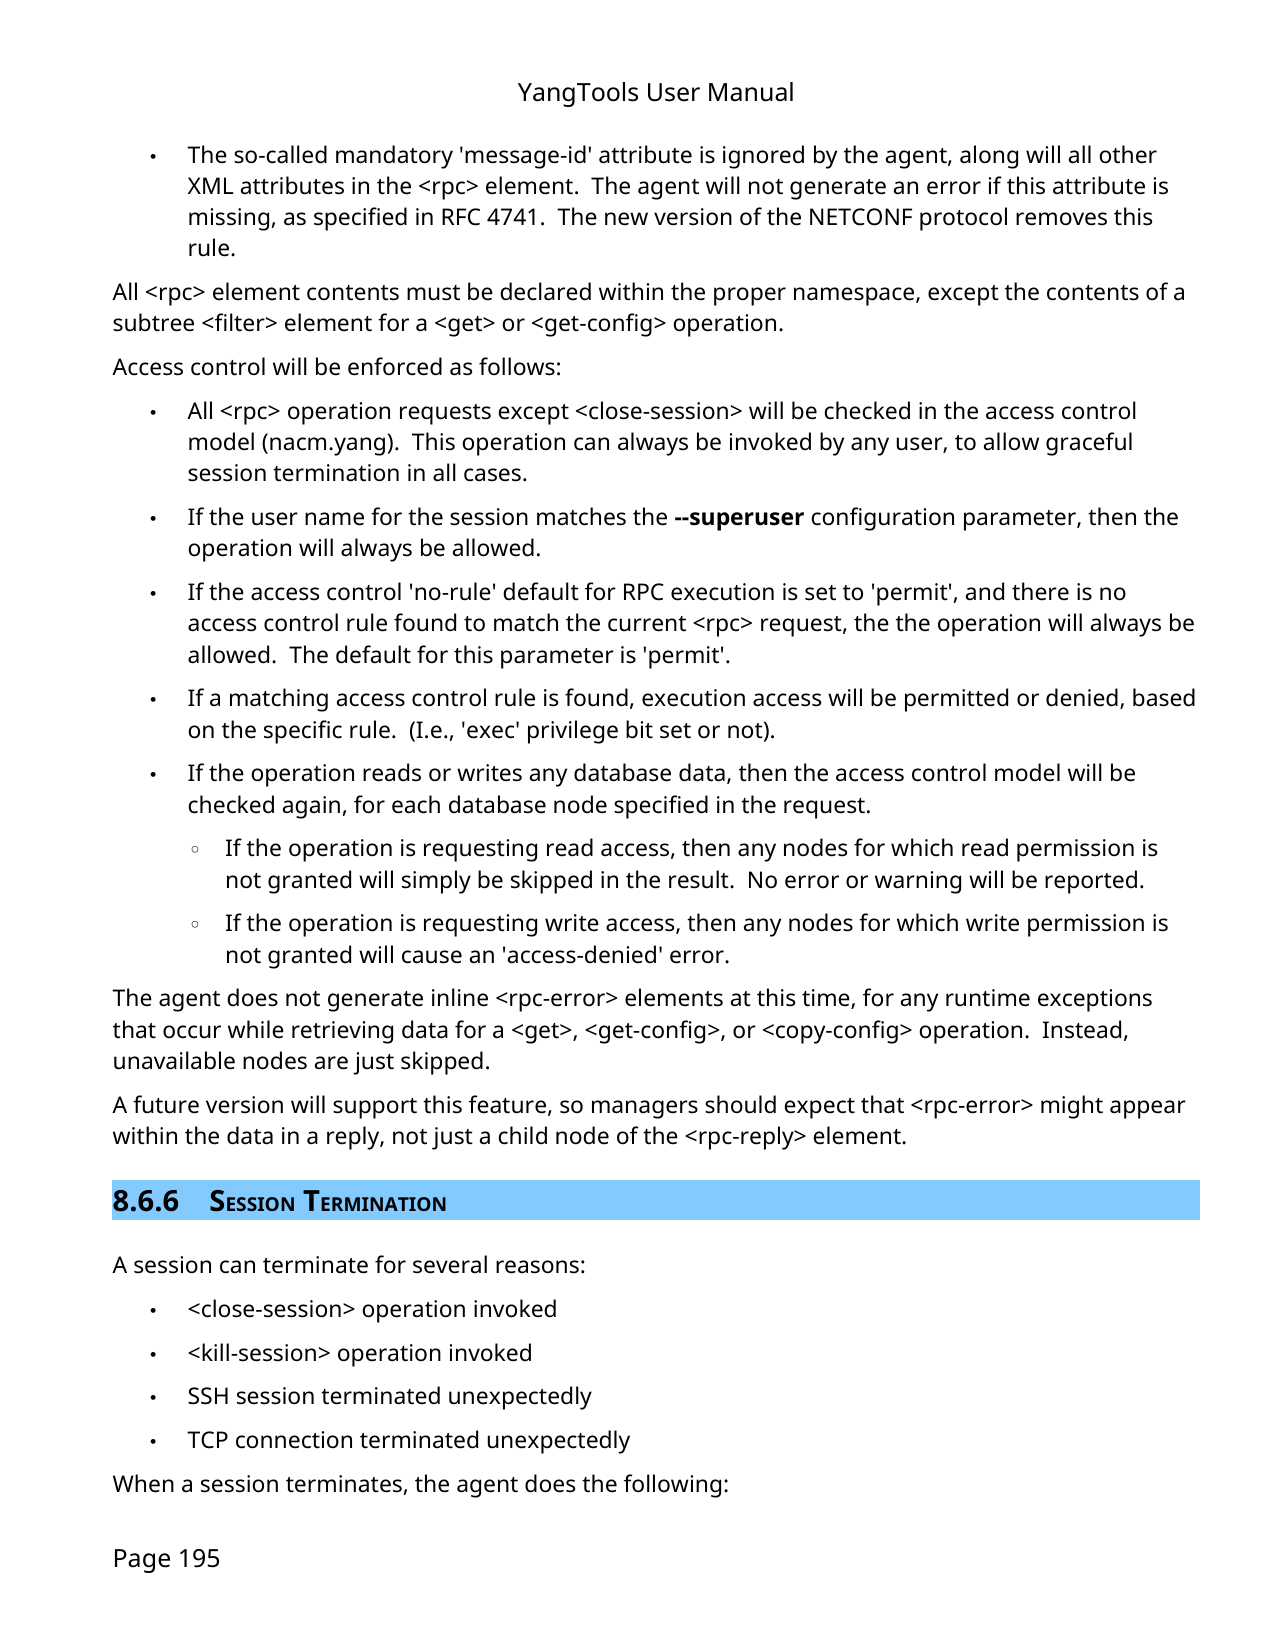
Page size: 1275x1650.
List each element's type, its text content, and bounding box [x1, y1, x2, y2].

list If a matching access control rule is found, execution access will be permitted or denied, based on the specific rule. (I.e., 'exec' privilege bit set or not). [150, 682, 1200, 745]
subtitle Session Termination [112, 1180, 1200, 1220]
list The so-called mandatory 'message-id' attribute is ignored by the agent, along will all other XML attributes in the <rpc> element. The agent will not generate an error if this attribute is missing, as specified in RFC 4741. The new version of the NETCONF protocol removes this rule. [150, 138, 1200, 263]
list If the user name for the session matches the --superuser configuration parameter, then the operation will always be allowed. [150, 501, 1200, 563]
list TCP connection terminated unexpectedly [150, 1424, 1200, 1455]
text A session can terminate for several reasons: [112, 1249, 1200, 1280]
text The agent does not generate inline <rpc-error> elements at this time, for any runtime exceptions that occur while retrieving data for a <get>, <get-config>, or <copy-config> operation. Instead, unavailable nodes are just skipped. [112, 982, 1200, 1076]
text A future version will support this feature, so managers should expect that <rpc-error> might appear within the data in a reply, not just a child node of the <rpc-reply> element. [112, 1088, 1200, 1151]
list SSH session terminated unexpectedly [150, 1380, 1200, 1412]
list If the operation is requesting write access, then any nodes for which write permission is not granted will cause an 'access-denied' error. [187, 907, 1200, 970]
list <close-session> operation invoked [150, 1293, 1200, 1324]
text Access control will be enforced as follows: [112, 351, 1200, 382]
list If the access control 'no-rule' default for RPC execution is set to 'permit', and there is no access control rule found to match the current <rpc> request, the the operation will always be allowed. The default for this parameter is 'permit'. [150, 576, 1200, 670]
text All <rpc> element contents must be declared within the proper namespace, except the contents of a subtree <filter> element for a <get> or <get-config> operation. [112, 276, 1200, 338]
list <kill-session> operation invoked [150, 1337, 1200, 1368]
text When a session terminates, the agent does the following: [112, 1468, 1200, 1499]
list All <rpc> operation requests except <close-session> will be checked in the access control model (nacm.yang). This operation can always be invoked by any user, to allow graceful session termination in all cases. [150, 395, 1200, 488]
list If the operation reads or writes any database data, then the access control model will be checked again, for each database node specified in the request. [150, 757, 1200, 820]
list If the operation is requesting read access, then any nodes for which read permission is not granted will simply be skipped in the result. No error or warning will be reported. [187, 832, 1200, 895]
